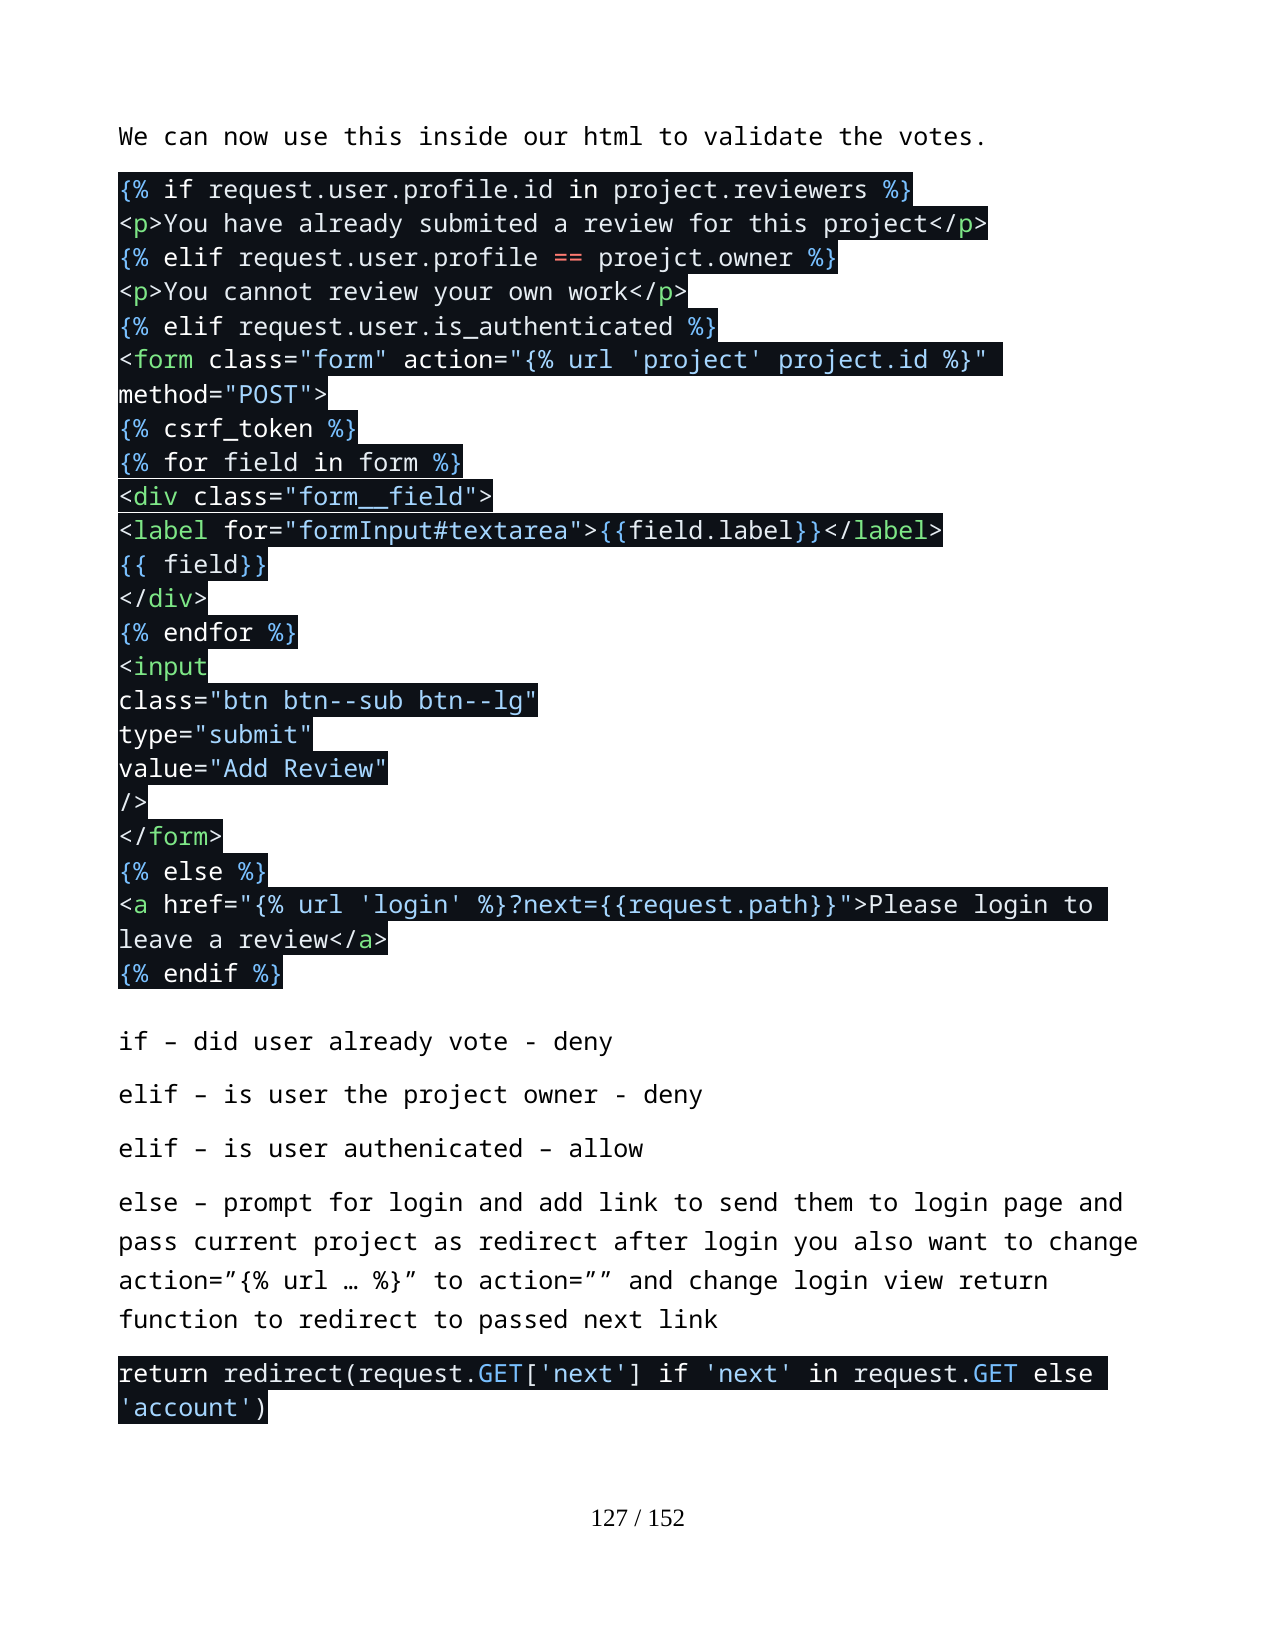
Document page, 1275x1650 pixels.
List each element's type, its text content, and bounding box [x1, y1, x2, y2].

text <p>You have already submited a review for this project</p> [118, 206, 1157, 240]
text {{ field}} [118, 547, 1157, 581]
text {% endif %} [118, 955, 1157, 989]
text <label for="formInput#textarea">{{field.label}}</label> [118, 512, 1157, 547]
text </form> [118, 819, 1157, 853]
text value="Add Review" [118, 751, 1157, 785]
text <div class="form__field"> [118, 478, 1157, 512]
text <form class="form" action="{% url 'project' project.id %}" method="POST"> [118, 342, 1157, 410]
text class="btn btn--sub btn--lg" [118, 683, 1157, 717]
text /> [118, 785, 1157, 819]
text {% else %} [118, 853, 1157, 887]
text {% if request.user.profile.id in project.reviewers %} [118, 172, 1157, 206]
text elif – is user the project owner - deny [118, 1077, 1157, 1111]
text <a href="{% url 'login' %}?next={{request.path}}">Please login to leave a review</a> [118, 887, 1157, 955]
text </div> [118, 581, 1157, 615]
text We can now use this inside our html to validate the votes. [118, 118, 1157, 152]
text {% endfor %} [118, 615, 1157, 649]
text {% csrf_token %} [118, 410, 1157, 444]
text else – prompt for login and add link to send them to login page and pass current project as redirect after login you also want to change action=”{% url … %}” to action=”” and change login view return function to redirect to passed next link [118, 1185, 1157, 1336]
text {% elif request.user.profile == proejct.owner %} [118, 240, 1157, 274]
text <p>You cannot review your own work</p> [118, 274, 1157, 308]
text {% elif request.user.is_authenticated %} [118, 308, 1157, 342]
text type="submit" [118, 717, 1157, 751]
text {% for field in form %} [118, 444, 1157, 478]
text <input [118, 649, 1157, 683]
text if – did user already vote - deny [118, 1023, 1157, 1057]
text return redirect(request.GET['next'] if 'next' in request.GET else 'account') [118, 1356, 1157, 1424]
text elif – is user authenicated – allow [118, 1131, 1157, 1165]
